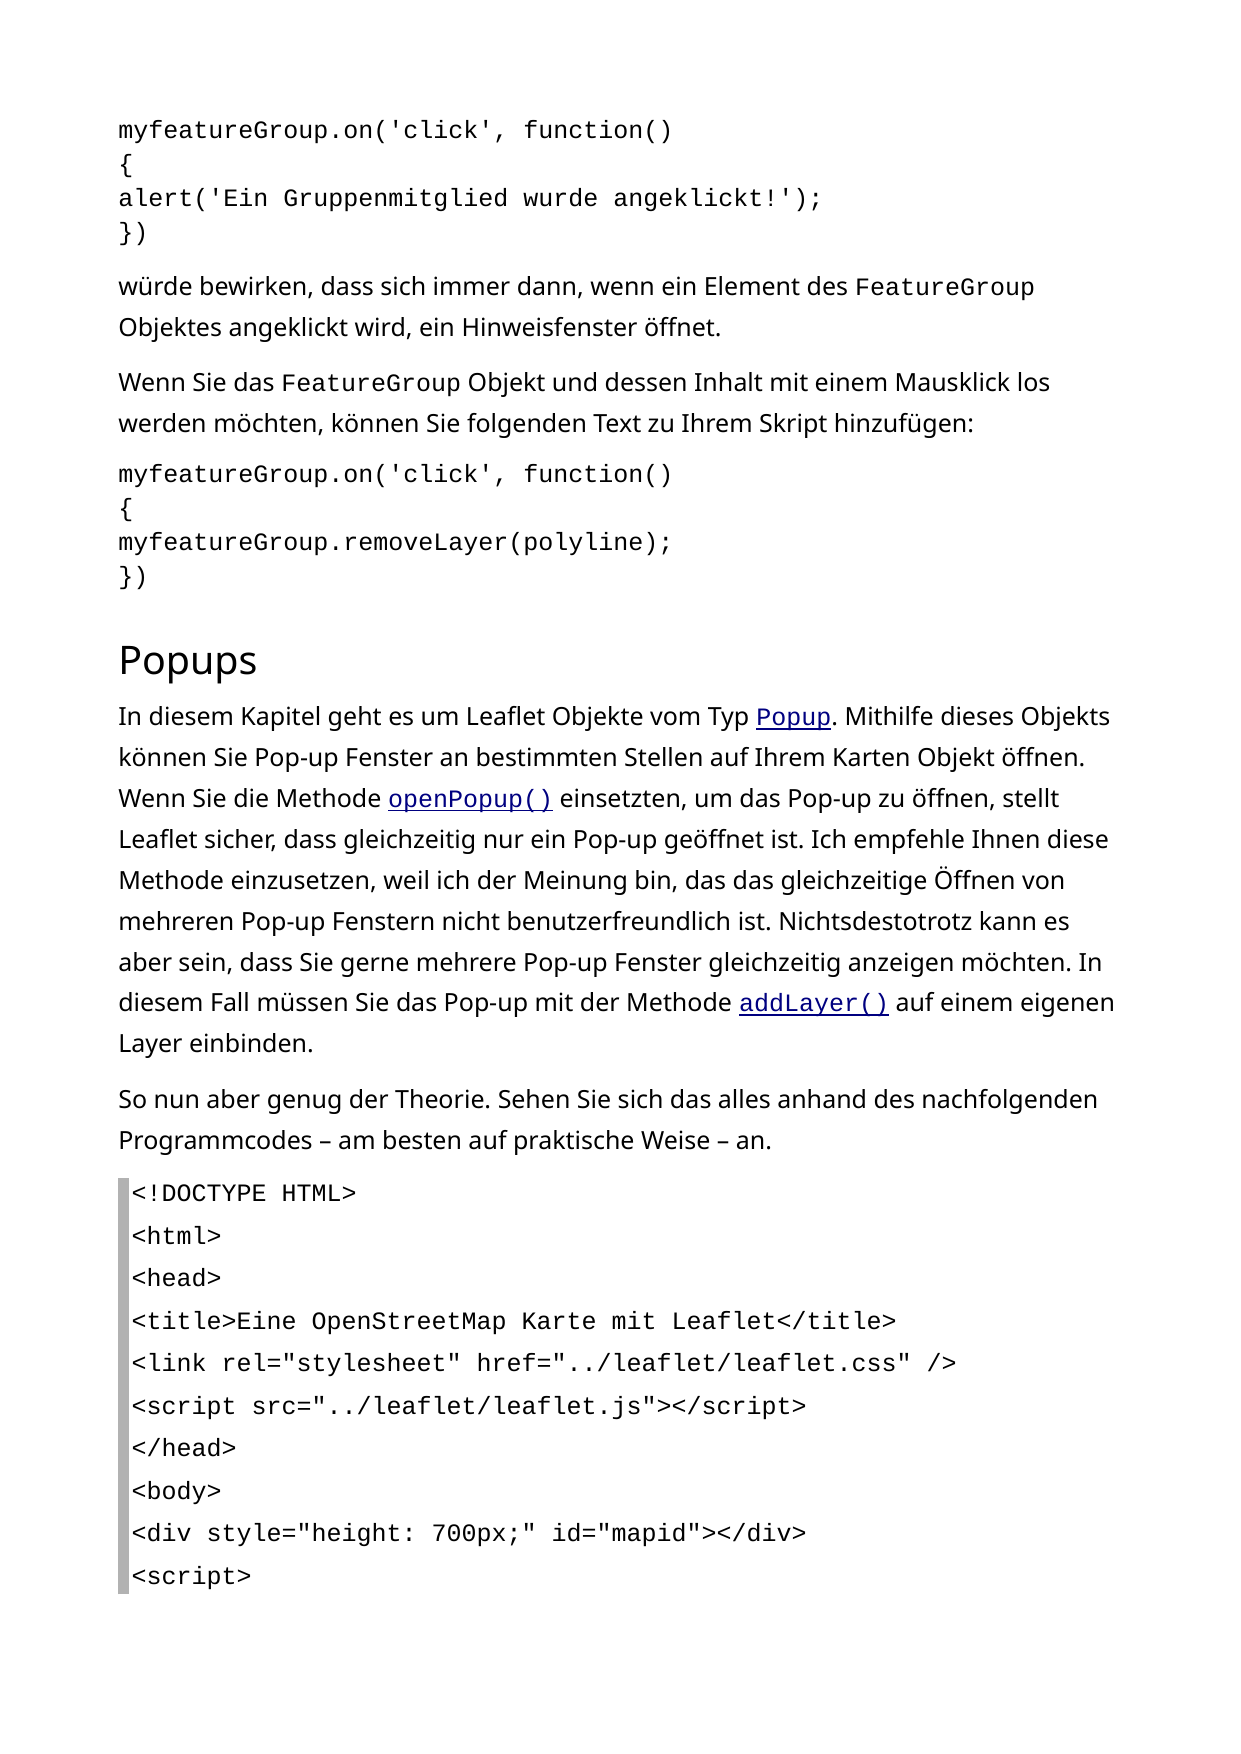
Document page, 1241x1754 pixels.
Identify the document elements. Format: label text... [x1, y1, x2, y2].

text In diesem Kapitel geht es um Leaflet Objekte vom Typ Popup. Mithilfe dieses Objekts können Sie Pop-up Fenster an bestimmten Stellen auf Ihrem Karten Objekt öffnen. Wenn Sie die Methode openPopup() einsetzten, um das Pop-up zu öffnen, stellt Leaflet sicher, dass gleichzeitig nur ein Pop-up geöffnet ist. Ich empfehle Ihnen diese Methode einzusetzen, weil ich der Meinung bin, das das gleichzeitige Öffnen von mehreren Pop-up Fenstern nicht benutzerfreundlich ist. Nichtsdestotrotz kann es aber sein, dass Sie gerne mehrere Pop-up Fenster gleichzeitig anzeigen möchten. In diesem Fall müssen Sie das Pop-up mit der Methode addLayer() auf einem eigenen Layer einbinden. [118, 699, 1122, 1060]
text <div style="height: 700px;" id="mapid"></div> [129, 1518, 1122, 1549]
text <head> [129, 1263, 1122, 1294]
text <link rel="stylesheet" href="../leaflet/leaflet.css" /> [129, 1348, 1122, 1379]
text </head> [129, 1433, 1122, 1464]
text <body> [129, 1475, 1122, 1507]
text myfeatureGroup.on('click', function() { alert('Ein Gruppenmitglied wurde angeklickt!'); }) [118, 118, 1122, 248]
text <html> [129, 1220, 1122, 1252]
text würde bewirken, dass sich immer dann, wenn ein Element des FeatureGroup Objektes angeklickt wird, ein Hinweisfenster öffnet. [118, 268, 1122, 344]
text <!DOCTYPE HTML> [129, 1178, 1122, 1209]
subtitle Popups [118, 633, 1122, 686]
text <script src="../leaflet/leaflet.js"></script> [129, 1390, 1122, 1422]
text So nun aber genug der Theorie. Sehen Sie sich das alles anhand des nachfolgenden Programmcodes – am besten auf praktische Weise – an. [118, 1082, 1122, 1156]
text <title>Eine OpenStreetMap Karte mit Leaflet</title> [129, 1305, 1122, 1337]
text <script> [129, 1560, 1122, 1594]
text Wenn Sie das FeatureGroup Objekt und dessen Inhalt mit einem Mausklick los werden möchten, können Sie folgenden Text zu Ihrem Skript hinzufügen: [118, 365, 1122, 440]
text myfeatureGroup.on('click', function() { myfeatureGroup.removeLayer(polyline); }) [118, 461, 1122, 592]
